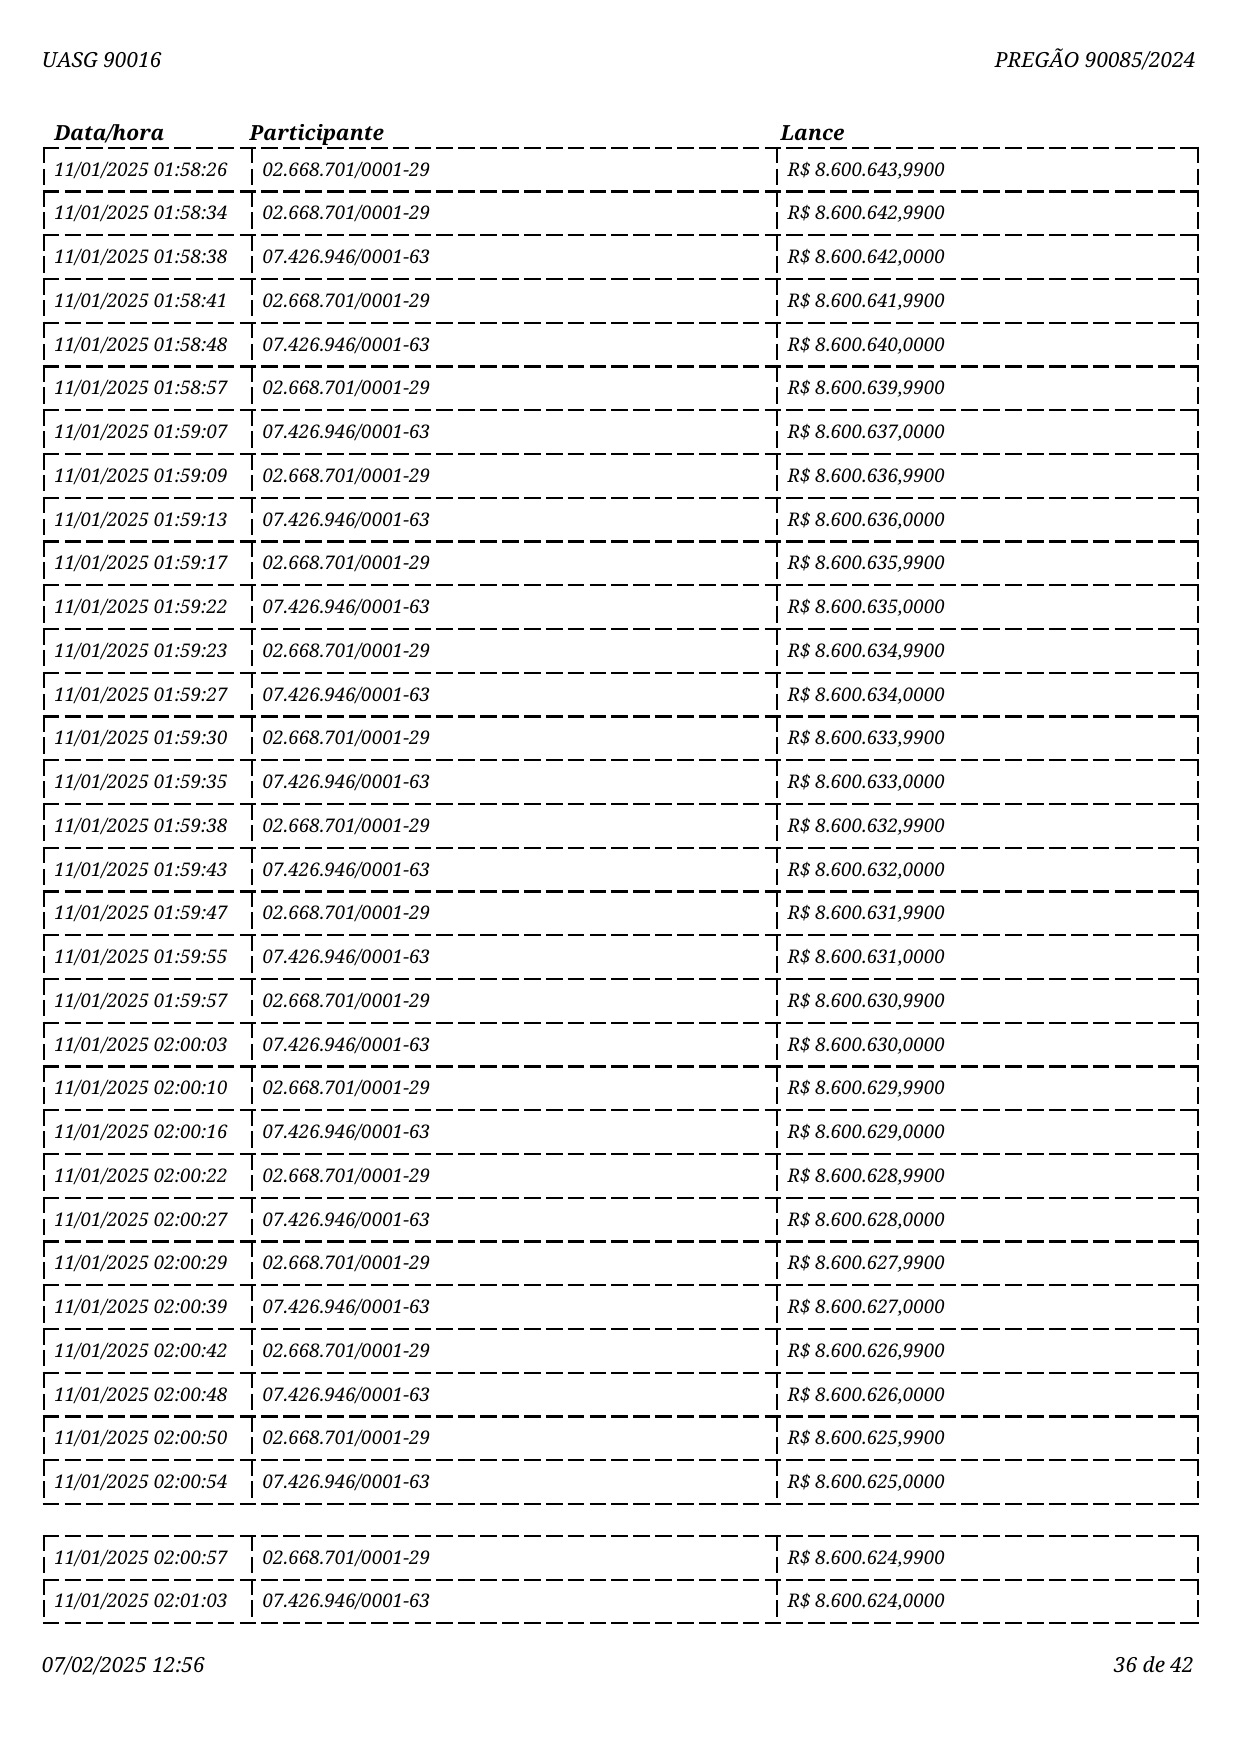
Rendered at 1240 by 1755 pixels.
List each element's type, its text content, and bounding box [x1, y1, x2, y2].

table_cell R$ 8.600.624,0000 [777, 1579, 1198, 1622]
table_cell 02.668.701/0001-29 [252, 147, 777, 190]
table_cell 02.668.701/0001-29 [252, 715, 777, 759]
table_cell 11/01/2025 01:59:27 [44, 672, 252, 715]
table_cell 07.426.946/0001-63 [252, 1579, 777, 1622]
table_cell R$ 8.600.632,9900 [777, 803, 1198, 847]
table_cell 11/01/2025 02:00:54 [44, 1459, 252, 1503]
table_cell R$ 8.600.636,0000 [777, 497, 1198, 540]
table_cell R$ 8.600.633,0000 [777, 759, 1198, 803]
table_cell 07.426.946/0001-63 [252, 759, 777, 803]
table_cell R$ 8.600.635,0000 [777, 584, 1198, 628]
table_cell 02.668.701/0001-29 [252, 365, 777, 409]
table_cell 07.426.946/0001-63 [252, 847, 777, 890]
table_cell R$ 8.600.636,9900 [777, 453, 1198, 497]
table_cell 11/01/2025 01:58:38 [44, 234, 252, 278]
table_cell 11/01/2025 01:58:34 [44, 190, 252, 234]
table_cell 11/01/2025 02:00:10 [44, 1065, 252, 1109]
table_cell 11/01/2025 02:00:03 [44, 1022, 252, 1065]
table_cell R$ 8.600.625,9900 [777, 1415, 1198, 1459]
table_cell 07.426.946/0001-63 [252, 234, 777, 278]
table_cell R$ 8.600.637,0000 [777, 409, 1198, 453]
table_cell 07.426.946/0001-63 [252, 1197, 777, 1240]
table_cell R$ 8.600.628,9900 [777, 1153, 1198, 1197]
table_cell 11/01/2025 01:59:43 [44, 847, 252, 890]
table_cell 11/01/2025 01:59:35 [44, 759, 252, 803]
table_header R$ 8.600.624,9900 [777, 1535, 1198, 1578]
table_cell 11/01/2025 01:58:48 [44, 322, 252, 365]
table_cell 11/01/2025 01:58:26 [44, 147, 252, 190]
table_cell 02.668.701/0001-29 [252, 278, 777, 322]
table_cell 11/01/2025 01:58:57 [44, 365, 252, 409]
table_cell R$ 8.600.640,0000 [777, 322, 1198, 365]
table_cell 02.668.701/0001-29 [252, 1153, 777, 1197]
table_cell R$ 8.600.633,9900 [777, 715, 1198, 759]
table_cell R$ 8.600.641,9900 [777, 278, 1198, 322]
table_cell 11/01/2025 01:59:55 [44, 934, 252, 978]
table_cell R$ 8.600.642,9900 [777, 190, 1198, 234]
table_header 11/01/2025 02:00:57 [44, 1535, 252, 1578]
table_cell R$ 8.600.629,9900 [777, 1065, 1198, 1109]
table_cell R$ 8.600.631,9900 [777, 890, 1198, 934]
table_cell 11/01/2025 02:00:39 [44, 1284, 252, 1328]
table_cell 11/01/2025 02:00:22 [44, 1153, 252, 1197]
table_cell 02.668.701/0001-29 [252, 1415, 777, 1459]
table_cell 02.668.701/0001-29 [252, 540, 777, 584]
table_cell 02.668.701/0001-29 [252, 803, 777, 847]
table_cell 11/01/2025 02:00:29 [44, 1240, 252, 1284]
table_cell 11/01/2025 01:59:23 [44, 628, 252, 672]
table_cell 07.426.946/0001-63 [252, 497, 777, 540]
table_cell R$ 8.600.627,9900 [777, 1240, 1198, 1284]
table_cell 11/01/2025 01:58:41 [44, 278, 252, 322]
table_cell 07.426.946/0001-63 [252, 1284, 777, 1328]
table_cell 11/01/2025 01:59:07 [44, 409, 252, 453]
table_cell 02.668.701/0001-29 [252, 890, 777, 934]
table_cell 07.426.946/0001-63 [252, 1459, 777, 1503]
table_cell 02.668.701/0001-29 [252, 1328, 777, 1372]
table_cell R$ 8.600.642,0000 [777, 234, 1198, 278]
table_cell 07.426.946/0001-63 [252, 672, 777, 715]
table_cell 07.426.946/0001-63 [252, 409, 777, 453]
table_cell 11/01/2025 01:59:13 [44, 497, 252, 540]
table_cell 11/01/2025 01:59:30 [44, 715, 252, 759]
table_cell 11/01/2025 01:59:17 [44, 540, 252, 584]
table_cell R$ 8.600.629,0000 [777, 1109, 1198, 1153]
table_cell 02.668.701/0001-29 [252, 453, 777, 497]
table_cell R$ 8.600.635,9900 [777, 540, 1198, 584]
table_cell 07.426.946/0001-63 [252, 934, 777, 978]
table_cell 02.668.701/0001-29 [252, 1065, 777, 1109]
table_cell 11/01/2025 02:00:27 [44, 1197, 252, 1240]
table_cell 11/01/2025 02:01:03 [44, 1579, 252, 1622]
table_cell 07.426.946/0001-63 [252, 322, 777, 365]
table_cell 11/01/2025 01:59:47 [44, 890, 252, 934]
table_cell 11/01/2025 01:59:38 [44, 803, 252, 847]
table_cell 11/01/2025 02:00:42 [44, 1328, 252, 1372]
table_cell R$ 8.600.632,0000 [777, 847, 1198, 890]
table_cell R$ 8.600.634,9900 [777, 628, 1198, 672]
table_cell 02.668.701/0001-29 [252, 978, 777, 1022]
table_cell 07.426.946/0001-63 [252, 1109, 777, 1153]
table_cell R$ 8.600.627,0000 [777, 1284, 1198, 1328]
table_cell 07.426.946/0001-63 [252, 1022, 777, 1065]
table_cell R$ 8.600.634,0000 [777, 672, 1198, 715]
table_cell 07.426.946/0001-63 [252, 1372, 777, 1415]
table_cell 02.668.701/0001-29 [252, 628, 777, 672]
table_cell 02.668.701/0001-29 [252, 1240, 777, 1284]
table_cell 11/01/2025 01:59:22 [44, 584, 252, 628]
table_cell R$ 8.600.626,0000 [777, 1372, 1198, 1415]
table_cell R$ 8.600.625,0000 [777, 1459, 1198, 1503]
table_cell R$ 8.600.630,0000 [777, 1022, 1198, 1065]
table_cell R$ 8.600.639,9900 [777, 365, 1198, 409]
table_cell 02.668.701/0001-29 [252, 190, 777, 234]
table_cell R$ 8.600.626,9900 [777, 1328, 1198, 1372]
table_header 02.668.701/0001-29 [252, 1535, 777, 1578]
table_cell R$ 8.600.628,0000 [777, 1197, 1198, 1240]
table_cell 11/01/2025 01:59:09 [44, 453, 252, 497]
table_cell R$ 8.600.631,0000 [777, 934, 1198, 978]
table_cell 11/01/2025 01:59:57 [44, 978, 252, 1022]
table_cell 11/01/2025 02:00:48 [44, 1372, 252, 1415]
table_cell R$ 8.600.630,9900 [777, 978, 1198, 1022]
table_cell 07.426.946/0001-63 [252, 584, 777, 628]
table_cell 11/01/2025 02:00:16 [44, 1109, 252, 1153]
table_cell R$ 8.600.643,9900 [777, 147, 1198, 190]
table_cell 11/01/2025 02:00:50 [44, 1415, 252, 1459]
